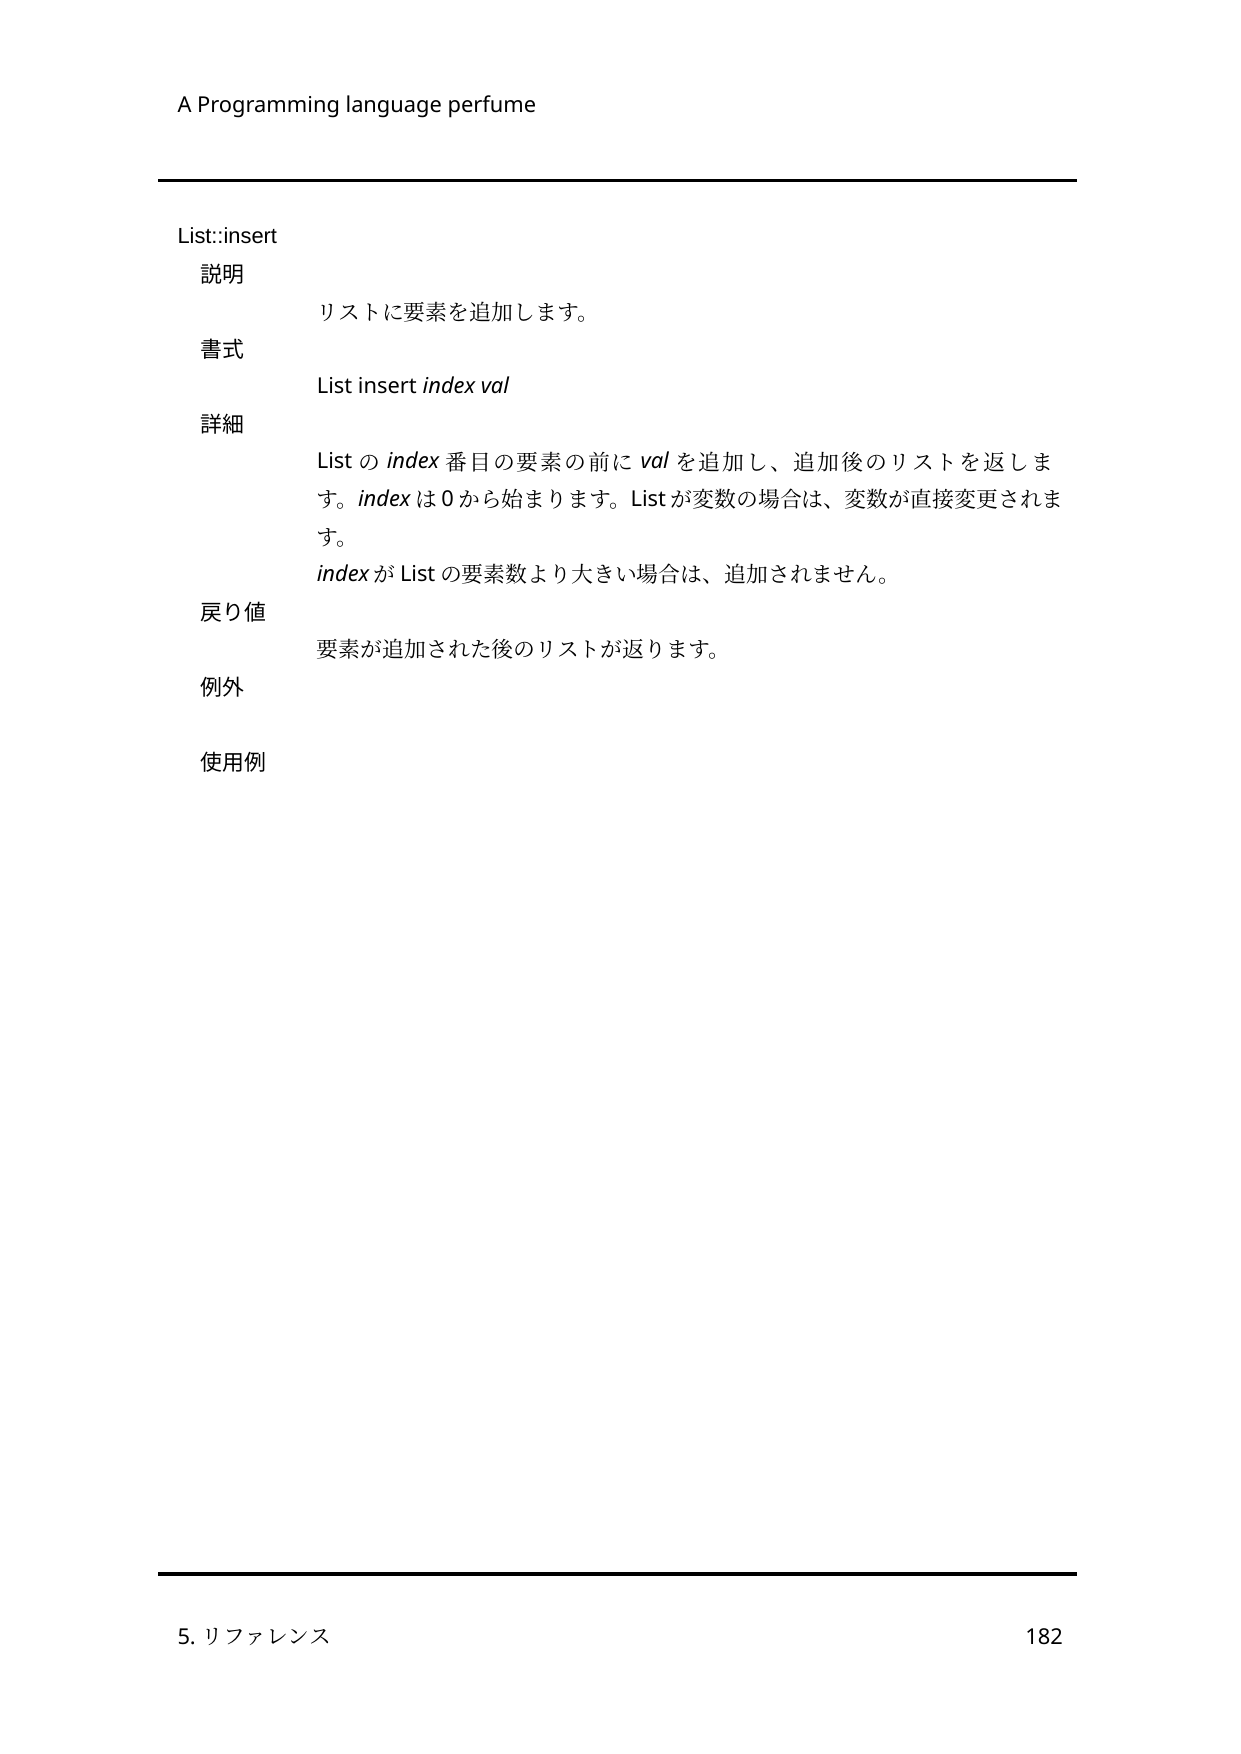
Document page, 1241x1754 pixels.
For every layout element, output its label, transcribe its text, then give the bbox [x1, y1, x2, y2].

subtitle List::insert [177, 217, 1063, 254]
table_header 説明 [200, 254, 317, 329]
table_cell 詳細 [200, 404, 317, 592]
table_cell 使用例 [200, 742, 317, 817]
table_cell Listのindex番目の要素の前にvalを追加し、追加後のリストを返します。indexは0から始まります。Listが変数の場合は、変数が直接変更されます。 indexがListの要素数より大きい場合は、追加されません。 [317, 404, 1063, 592]
table_cell List insert index val [317, 329, 1063, 404]
table_cell 戻り値 [200, 592, 317, 667]
table_cell 書式 [200, 329, 317, 404]
table_cell 要素が追加された後のリストが返ります。 [317, 592, 1063, 667]
table_header リストに要素を追加します。 [317, 254, 1063, 329]
table_cell [317, 742, 1063, 817]
table_cell [317, 667, 1063, 742]
table_cell 例外 [200, 667, 317, 742]
